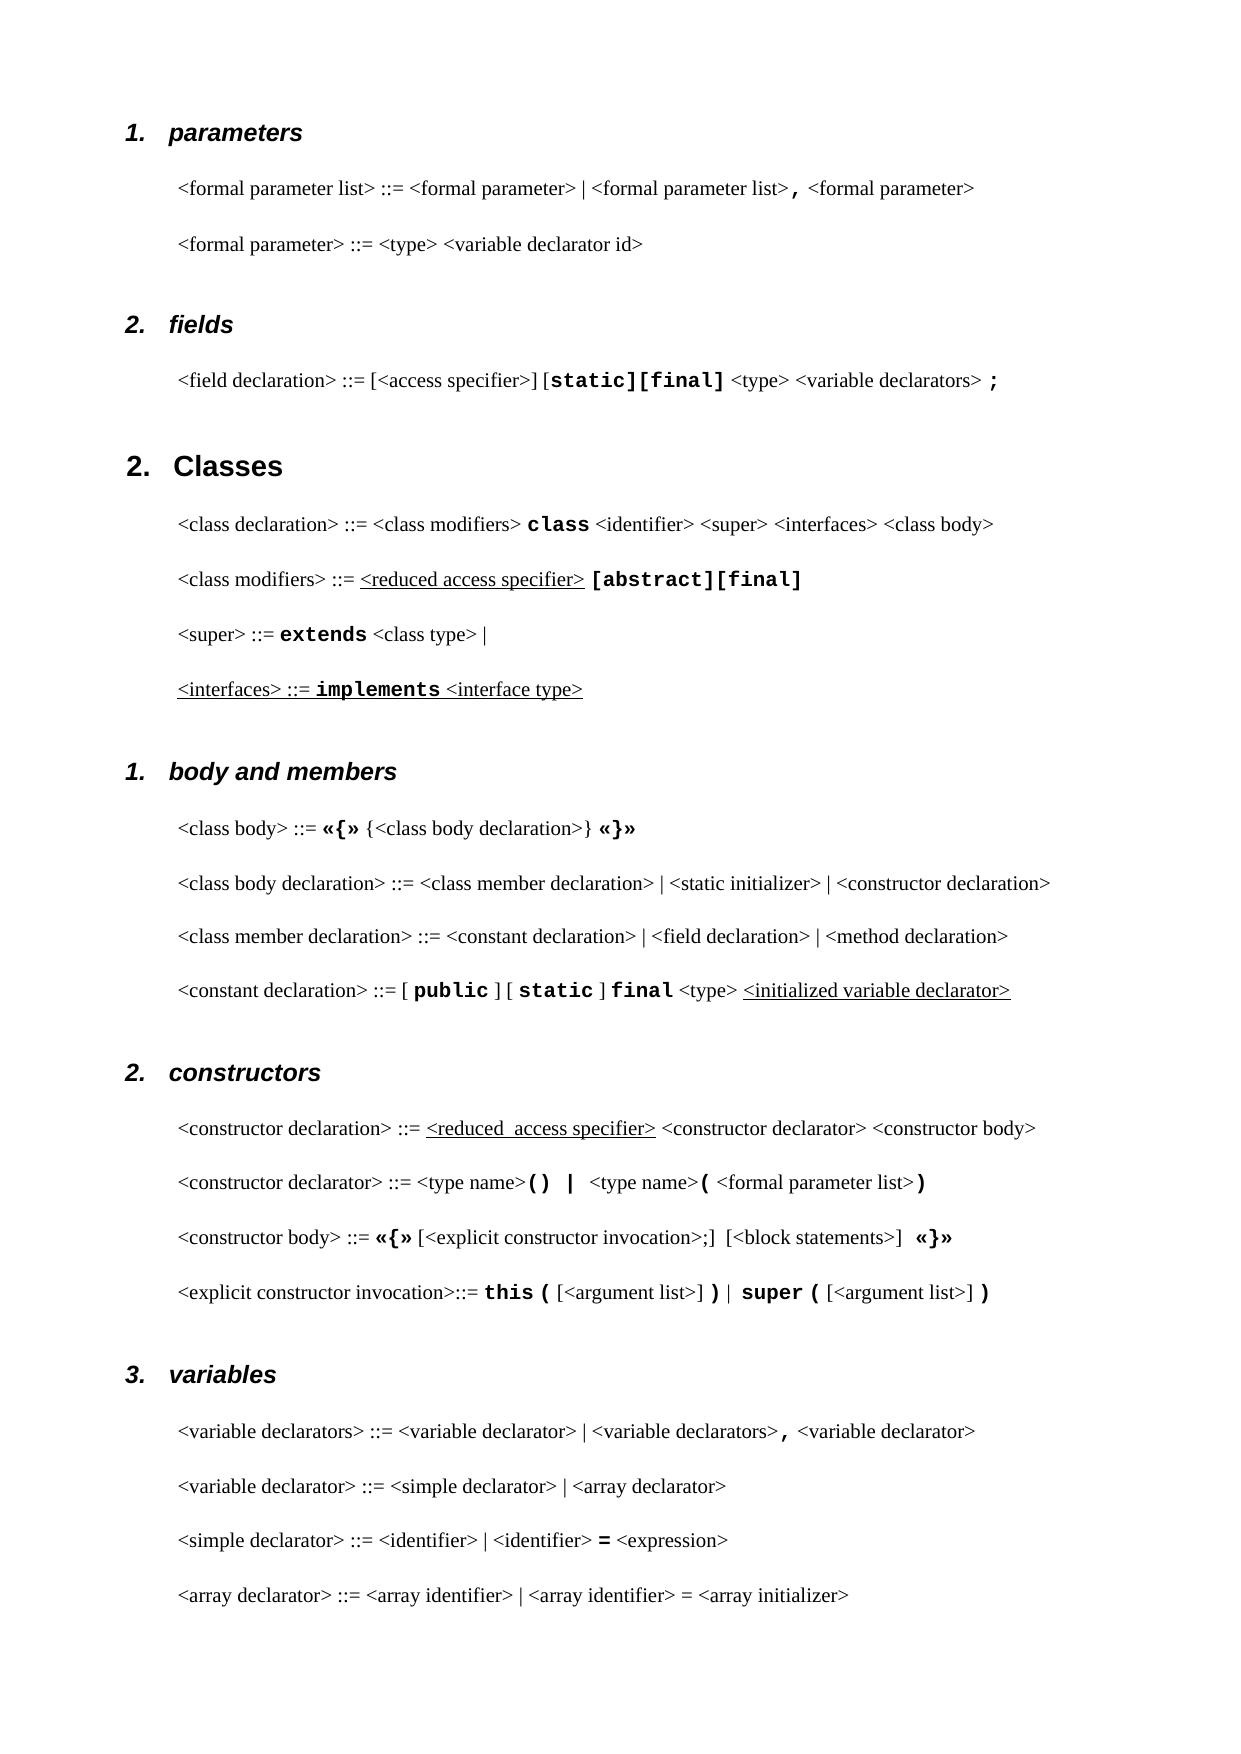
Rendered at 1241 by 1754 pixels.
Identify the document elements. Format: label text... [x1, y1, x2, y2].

list <simple declarator> ::= <identifier> | <identifier> = <expression> [177, 1527, 1122, 1553]
list <super> ::= extends <class type> | [177, 622, 1122, 648]
subtitle body and members [118, 757, 1122, 786]
list <interfaces> ::= implements <interface type> [177, 677, 1122, 703]
list <explicit constructor invocation>::= this ( [<argument list>] ) | super ( [<argument list>] ) [177, 1280, 1122, 1306]
list <class declaration> ::= <class modifiers> class <identifier> <super> <interfaces> <class body> [177, 512, 1122, 537]
list <class modifiers> ::= <reduced access specifier> [abstract][final] [177, 567, 1122, 592]
list <constructor body> ::= «{» [<explicit constructor invocation>;] [<block statements>] «}» [177, 1225, 1122, 1251]
list <array declarator> ::= <array identifier> | <array identifier> = <array initializer> [177, 1583, 1122, 1607]
list <class member declaration> ::= <constant declaration> | <field declaration> | <method declaration> [177, 924, 1122, 948]
list <class body> ::= «{» {<class body declaration>} «}» [177, 816, 1122, 841]
list <constructor declarator> ::= <type name>() | <type name>( <formal parameter list>) [177, 1170, 1122, 1196]
list <class body declaration> ::= <class member declaration> | <static initializer> | <constructor declaration> [177, 871, 1122, 895]
list <constructor declaration> ::= <reduced access specifier> <constructor declarator> <constructor body> [177, 1116, 1122, 1140]
subtitle constructors [118, 1058, 1122, 1087]
list <constant declaration> ::= [ public ] [ static ] final <type> <initialized variable declarator> [177, 978, 1122, 1004]
subtitle Classes [118, 448, 1122, 482]
subtitle parameters [118, 118, 1122, 147]
list <formal parameter list> ::= <formal parameter> | <formal parameter list>, <formal parameter> [177, 176, 1122, 202]
subtitle variables [118, 1361, 1122, 1389]
subtitle fields [118, 310, 1122, 339]
list <variable declarator> ::= <simple declarator> | <array declarator> [177, 1474, 1122, 1498]
list <variable declarators> ::= <variable declarator> | <variable declarators>, <variable declarator> [177, 1419, 1122, 1444]
list <formal parameter> ::= <type> <variable declarator id> [177, 232, 1122, 256]
list <field declaration> ::= [<access specifier>] [static][final] <type> <variable declarators> ; [177, 368, 1122, 394]
